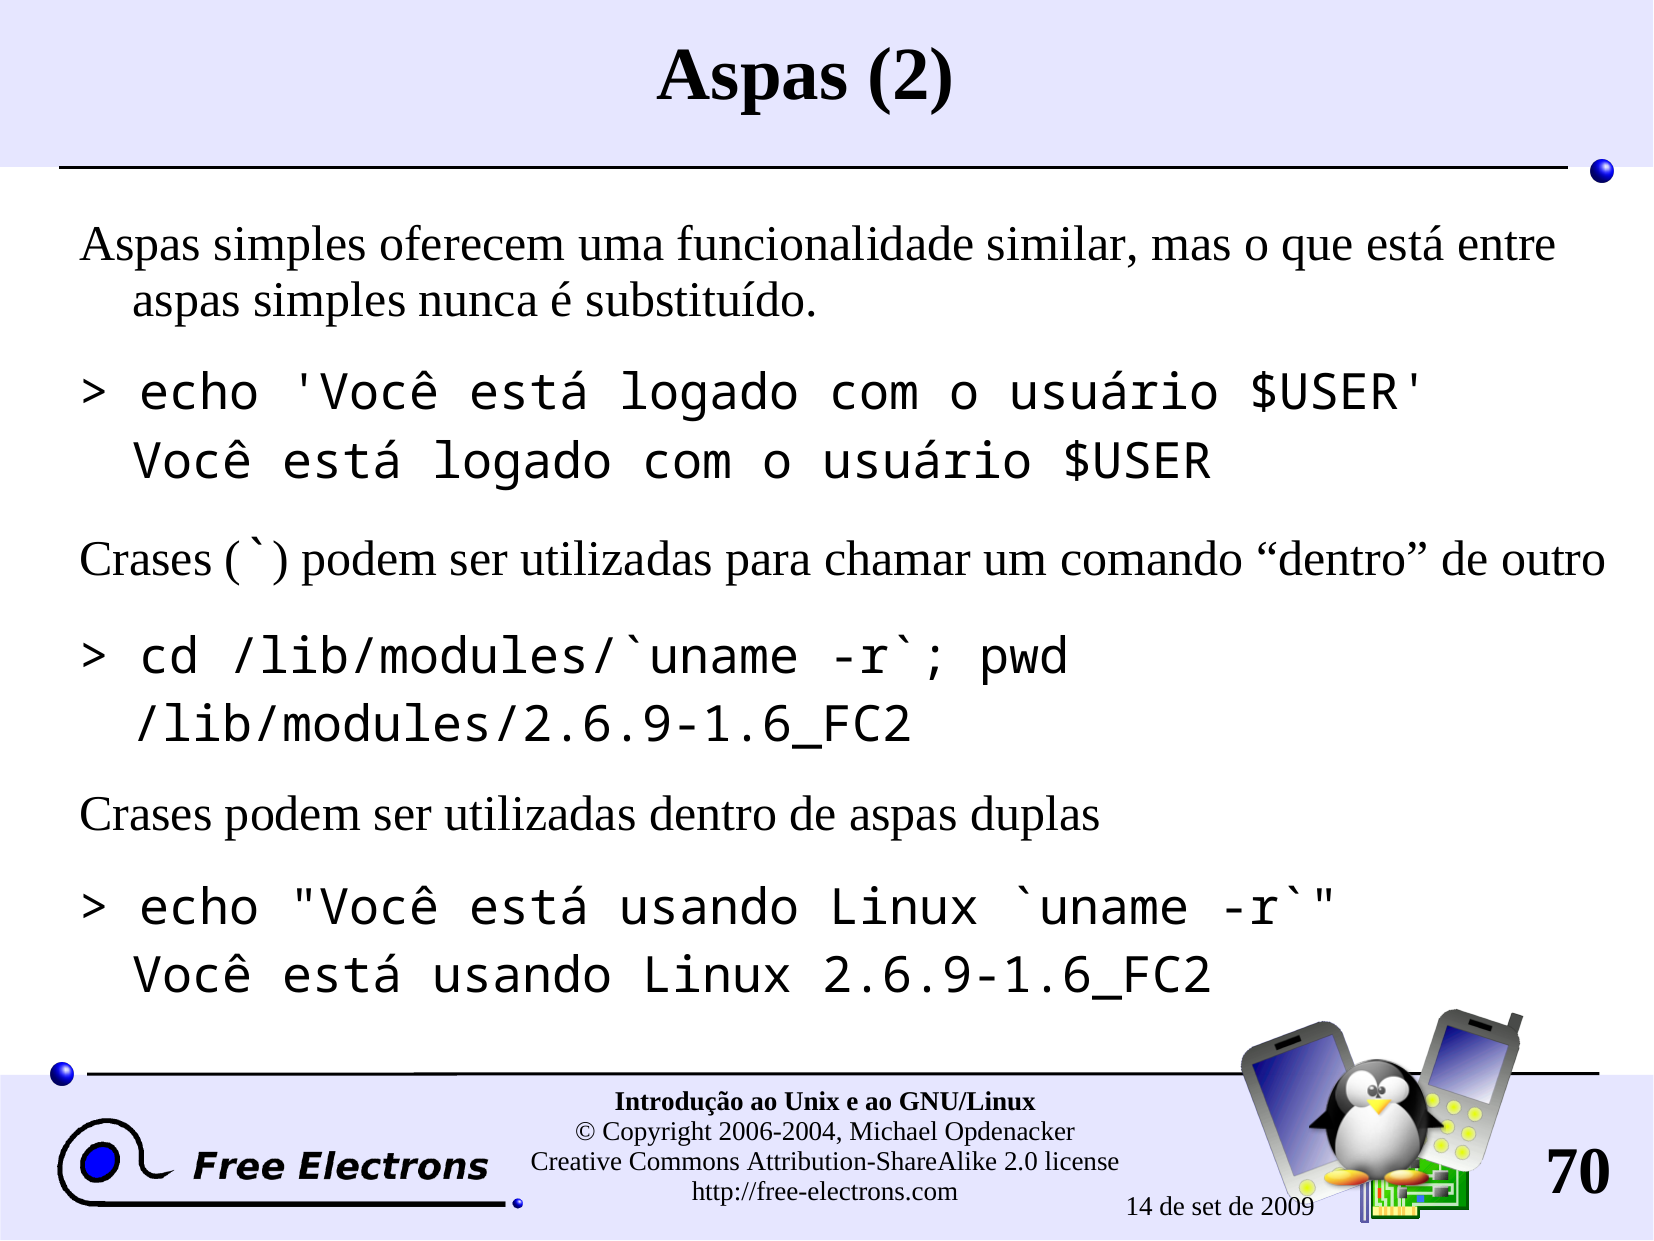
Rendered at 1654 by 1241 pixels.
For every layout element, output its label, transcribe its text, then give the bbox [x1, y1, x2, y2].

picture [1304, 1198, 1311, 1207]
title Aspas (2) [60, 12, 1551, 138]
list Aspas simples oferecem uma funcionalidade similar, mas o que está entre aspas simples nunca é substituído. > echo 'Você está logado com o usuário $USER' Você está logado com o usuário $USER Crases (`) podem ser utilizadas para chamar um comando “dentro” de outro > cd /lib/modules/`uname -r`; pwd /lib/modules/2.6.9-1.6_FC2 Crases podem ser utilizadas dentro de aspas duplas > echo "Você está usando Linux `uname -r`" Você está usando Linux 2.6.9-1.6_FC2 [61, 216, 1630, 1176]
picture [50, 1107, 527, 1216]
picture [1272, 1176, 1485, 1241]
picture [1280, 1198, 1284, 1208]
